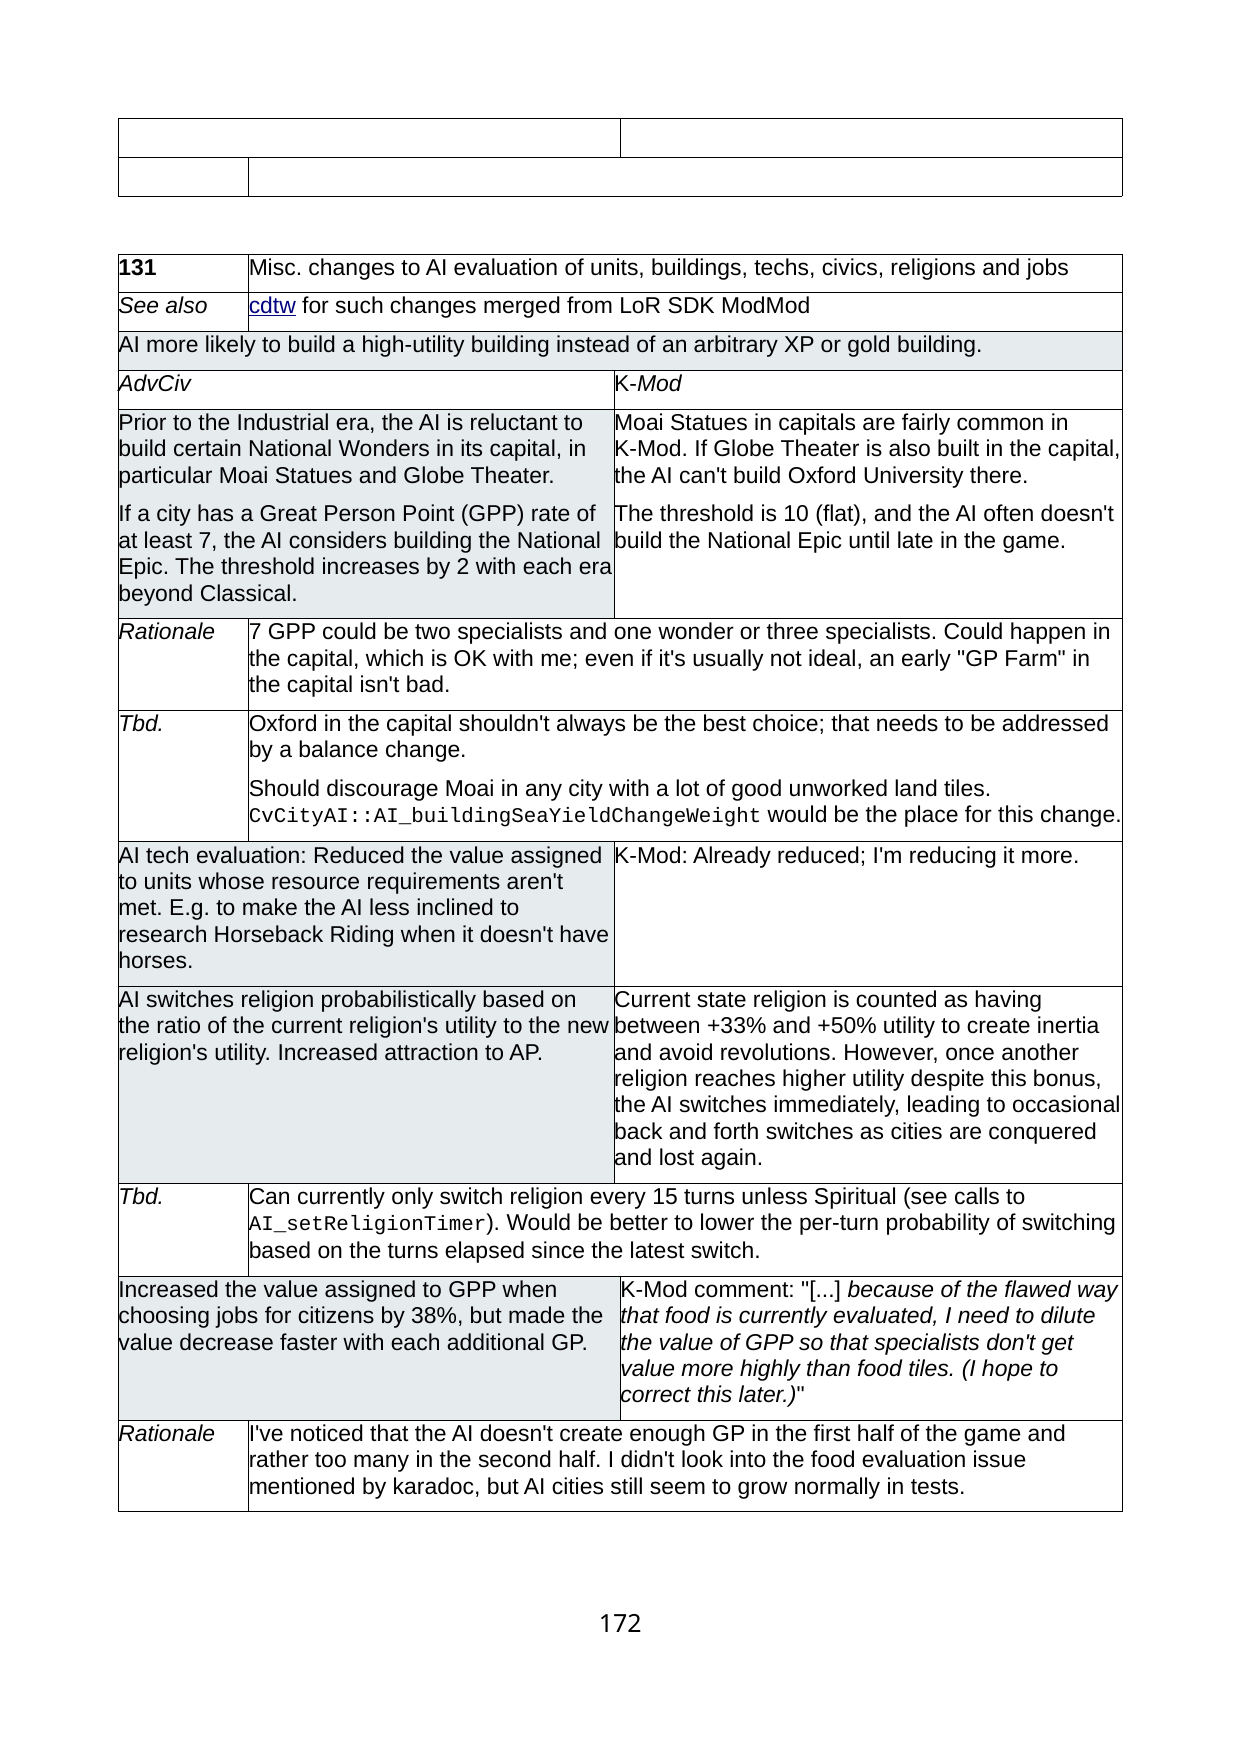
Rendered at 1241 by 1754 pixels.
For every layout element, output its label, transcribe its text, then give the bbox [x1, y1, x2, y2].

table_cell Current state religion is counted as having between +33% and +50% utility to create inertia and avoid revolutions. However, once another religion reaches higher utility despite this bonus, the AI switches immediately, leading to occasional back and forth switches as cities are conquered and lost again. [615, 987, 1122, 1183]
table_cell Oxford in the capital shouldn't always be the best choice; that needs to be addressed by a balance change. Should discourage Moai in any city with a lot of good unworked land tiles. CvCityAI::AI_buildingSeaYieldChangeWeight would be the place for this change. [249, 711, 1122, 841]
table_cell Tbd. [119, 711, 248, 841]
table_cell Tbd. [119, 1184, 248, 1276]
table_cell [119, 158, 248, 196]
table_header Misc. changes to AI evaluation of units, buildings, techs, civics, religions and jobs [249, 255, 1122, 292]
table_cell K-Mod [615, 371, 1122, 409]
table_cell Can currently only switch religion every 15 turns unless Spiritual (see calls to AI_setReligionTimer). Would be better to lower the per-turn probability of switching based on the turns elapsed since the latest switch. [249, 1184, 1122, 1276]
table_cell K-Mod comment: "[...] because of the flawed way that food is currently evaluated, I need to dilute the value of GPP so that specialists don't get value more highly than food tiles. (I hope to correct this later.)" [621, 1277, 1122, 1420]
table_cell K-Mod: Already reduced; I'm reducing it more. [615, 842, 1122, 986]
table_cell Prior to the Industrial era, the AI is reluctant to build certain National Wonders in its capital, in particular Moai Statues and Globe Theater. If a city has a Great Person Point (GPP) rate of at least 7, the AI considers building the National Epic. The threshold increases by 2 with each era beyond Classical. [119, 410, 614, 618]
table_cell See also [119, 293, 248, 331]
table_cell AI tech evaluation: Reduced the value assigned to units whose resource requirements aren't met. E.g. to make the AI less inclined to research Horseback Riding when it doesn't have horses. [119, 842, 614, 986]
table_cell Rationale [119, 619, 248, 710]
table_cell AI switches religion probabilistically based on the ratio of the current religion's utility to the new religion's utility. Increased attraction to AP. [119, 987, 614, 1183]
table_cell Moai Statues in capitals are fairly common in K‑Mod. If Globe Theater is also built in the capital, the AI can't build Oxford University there. The threshold is 10 (flat), and the AI often doesn't build the National Epic until late in the game. [615, 410, 1122, 618]
table_cell AI more likely to build a high-utility building instead of an arbitrary XP or gold building. [119, 332, 1122, 370]
table_header 131 [119, 255, 248, 292]
table_cell Increased the value assigned to GPP when choosing jobs for citizens by 38%, but made the value decrease faster with each additional GP. [119, 1277, 620, 1420]
table_cell AdvCiv [119, 371, 614, 409]
table_cell cdtw for such changes merged from LoR SDK ModMod [249, 293, 1122, 331]
table_cell I've noticed that the AI doesn't create enough GP in the first half of the game and rather too many in the second half. I didn't look into the food evaluation issue mentioned by karadoc, but AI cities still seem to grow normally in tests. [249, 1421, 1122, 1511]
table_cell [249, 158, 1122, 196]
table_cell Rationale [119, 1421, 248, 1511]
table_cell [119, 119, 620, 157]
table_cell [621, 119, 1122, 157]
table_cell 7 GPP could be two specialists and one wonder or three specialists. Could happen in the capital, which is OK with me; even if it's usually not ideal, an early "GP Farm" in the capital isn't bad. [249, 619, 1122, 710]
